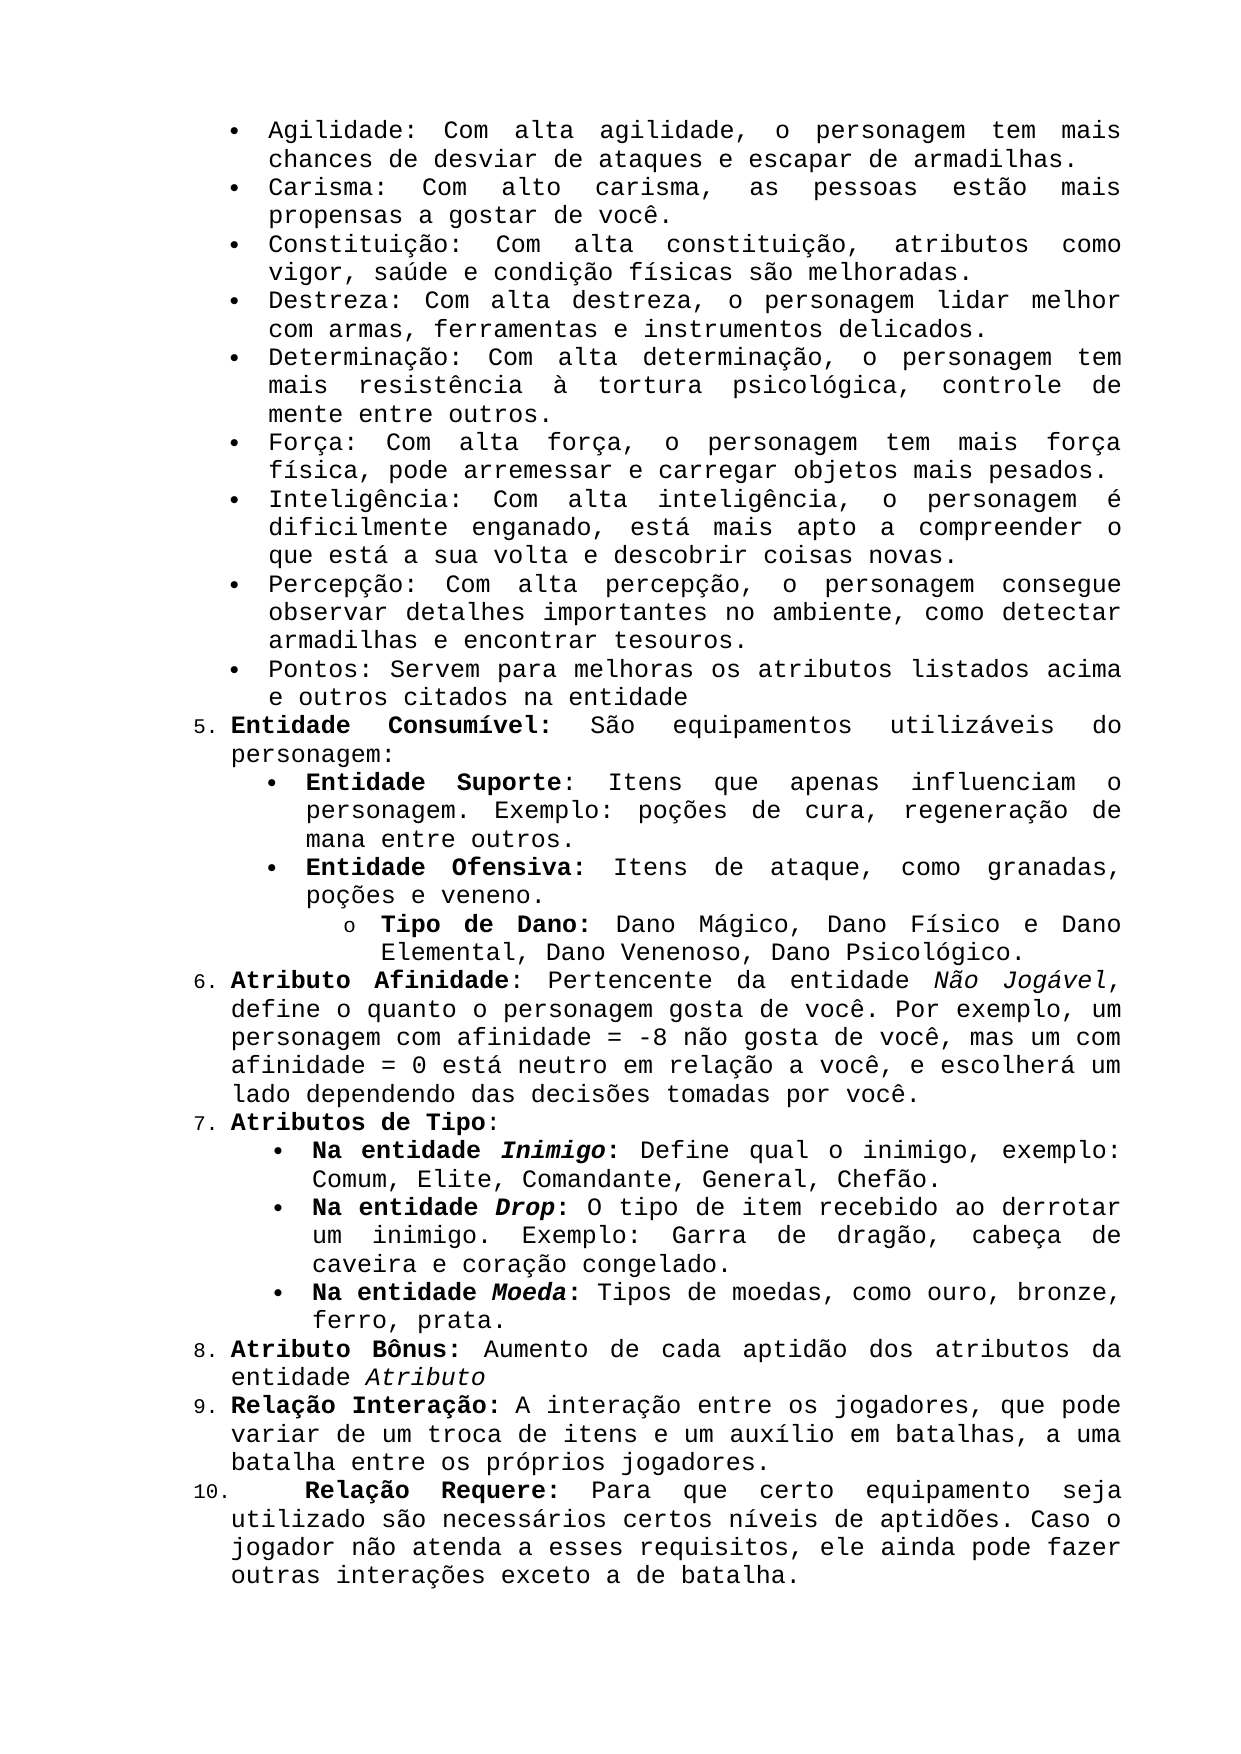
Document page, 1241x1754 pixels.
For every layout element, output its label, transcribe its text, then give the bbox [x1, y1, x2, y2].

list Tipo de Dano: Dano Mágico, Dano Físico e Dano Elemental, Dano Venenoso, Dano Psicológico. [343, 911, 1122, 968]
list Na entidade Moeda: Tipos de moedas, como ouro, bronze, ferro, prata. [274, 1280, 1122, 1336]
list Entidade Suporte: Itens que apenas influenciam o personagem. Exemplo: poções de cura, regeneração de mana entre outros. [268, 770, 1122, 855]
list Relação Interação: A interação entre os jogadores, que pode variar de um troca de itens e um auxílio em batalhas, a uma batalha entre os próprios jogadores. [193, 1393, 1122, 1478]
list Pontos: Servem para melhoras os atributos listados acima e outros citados na entidade [231, 656, 1122, 713]
list Relação Requere: Para que certo equipamento seja utilizado são necessários certos níveis de aptidões. Caso o jogador não atenda a esses requisitos, ele ainda pode fazer outras interações exceto a de batalha. [193, 1478, 1122, 1591]
list Força: Com alta força, o personagem tem mais força física, pode arremessar e carregar objetos mais pesados. [231, 430, 1122, 486]
list Percepção: Com alta percepção, o personagem consegue observar detalhes importantes no ambiente, como detectar armadilhas e encontrar tesouros. [231, 571, 1122, 656]
list Determinação: Com alta determinação, o personagem tem mais resistência à tortura psicológica, controle de mente entre outros. [231, 345, 1122, 430]
list Na entidade Drop: O tipo de item recebido ao derrotar um inimigo. Exemplo: Garra de dragão, cabeça de caveira e coração congelado. [274, 1195, 1122, 1280]
list Atributo Bônus: Aumento de cada aptidão dos atributos da entidade Atributo [193, 1336, 1122, 1393]
list Destreza: Com alta destreza, o personagem lidar melhor com armas, ferramentas e instrumentos delicados. [231, 288, 1122, 345]
list Carisma: Com alto carisma, as pessoas estão mais propensas a gostar de você. [231, 175, 1122, 231]
list Na entidade Inimigo: Define qual o inimigo, exemplo: Comum, Elite, Comandante, General, Chefão. [274, 1138, 1122, 1195]
list Inteligência: Com alta inteligência, o personagem é dificilmente enganado, está mais apto a compreender o que está a sua volta e descobrir coisas novas. [231, 486, 1122, 571]
list Constituição: Com alta constituição, atributos como vigor, saúde e condição físicas são melhoradas. [231, 231, 1122, 288]
list Entidade Consumível: São equipamentos utilizáveis do personagem: [193, 713, 1122, 770]
list Entidade Ofensiva: Itens de ataque, como granadas, poções e veneno. [268, 855, 1122, 911]
list Atributos de Tipo: [193, 1110, 1122, 1138]
list Atributo Afinidade: Pertencente da entidade Não Jogável, define o quanto o personagem gosta de você. Por exemplo, um personagem com afinidade = -8 não gosta de você, mas um com afinidade = 0 está neutro em relação a você, e escolherá um lado dependendo das decisões tomadas por você. [193, 968, 1122, 1110]
list Agilidade: Com alta agilidade, o personagem tem mais chances de desviar de ataques e escapar de armadilhas. [231, 118, 1122, 175]
